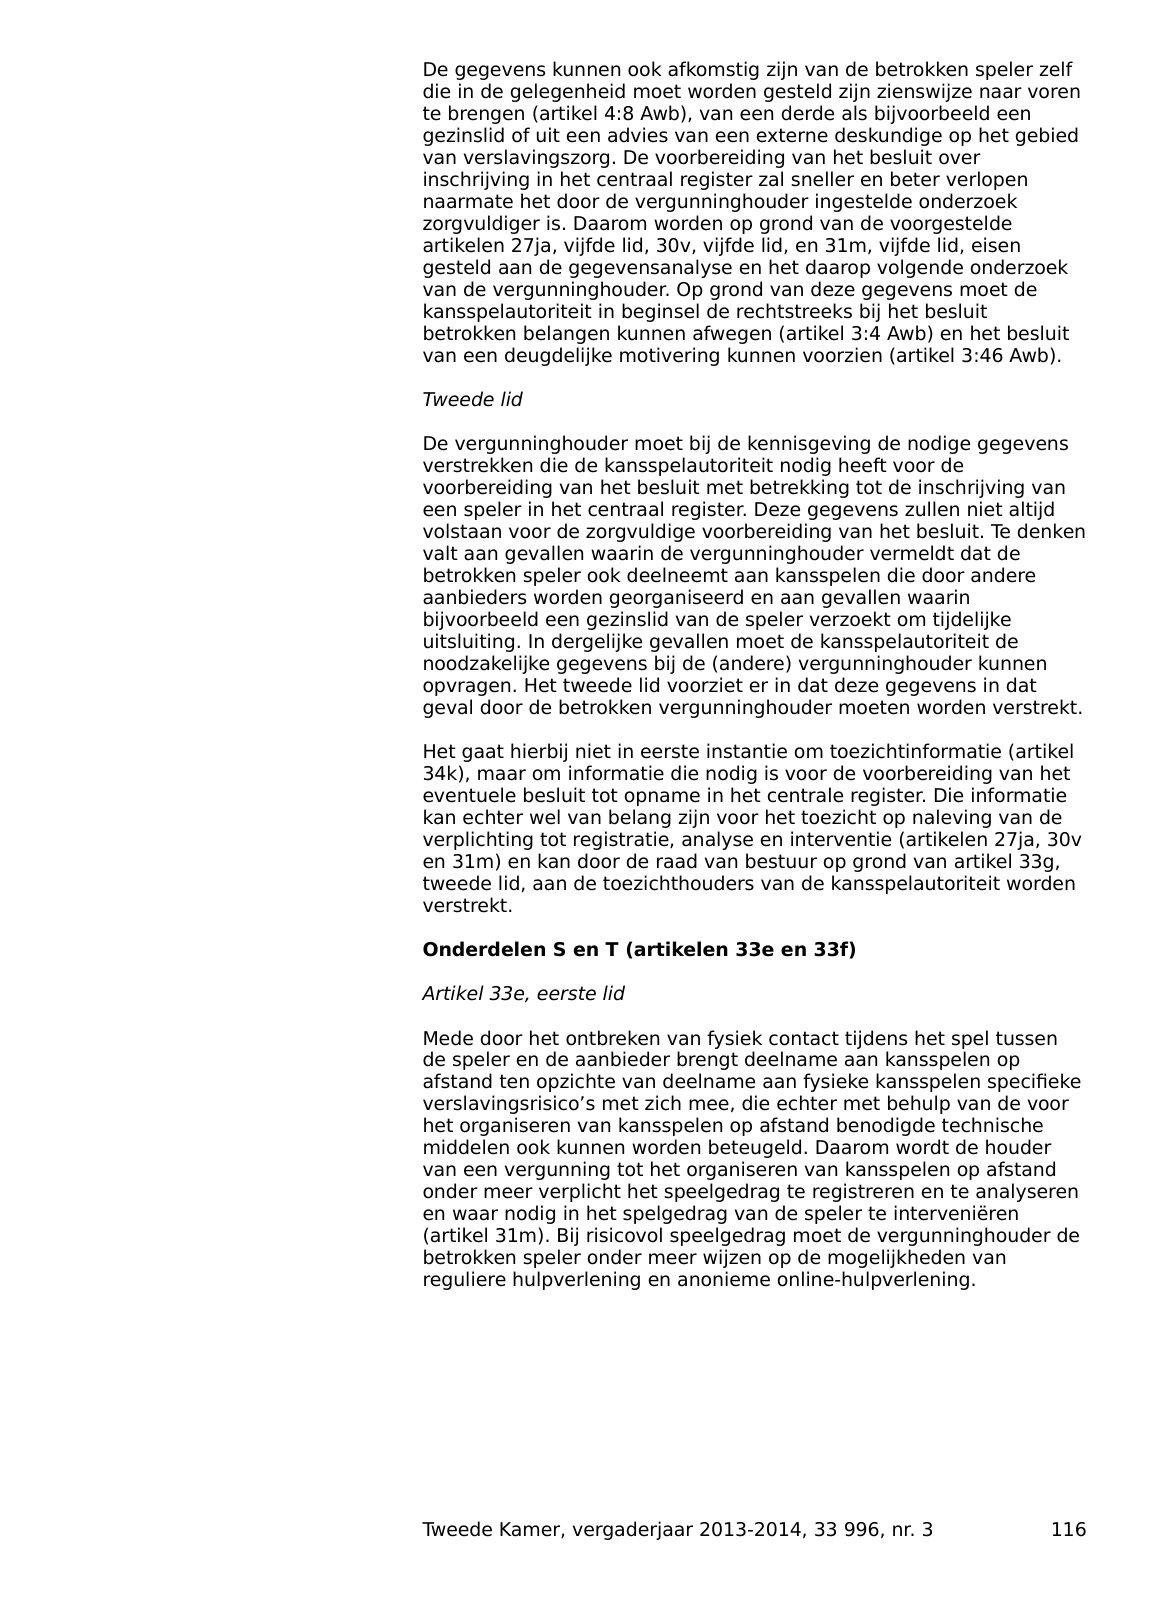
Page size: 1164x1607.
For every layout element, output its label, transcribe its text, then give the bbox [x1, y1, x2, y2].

subtitle Tweede lid [422, 389, 1087, 411]
text Mede door het ontbreken van fysiek contact tijdens het spel tussen de speler en de aanbieder brengt deelname aan kansspelen op afstand ten opzichte van deelname aan fysieke kansspelen specifieke verslavingsrisico’s met zich mee, die echter met behulp van de voor het organiseren van kansspelen op afstand benodigde technische middelen ook kunnen worden beteugeld. Daarom wordt de houder van een vergunning tot het organiseren van kansspelen op afstand onder meer verplicht het speelgedrag te registreren en te analyseren en waar nodig in het spelgedrag van de speler te interveniëren (artikel 31m). Bij risicovol speelgedrag moet de vergunninghouder de betrokken speler onder meer wijzen op de mogelijkheden van reguliere hulpverlening en anonieme online-hulpverlening. [422, 1027, 1087, 1291]
subtitle Onderdelen S en T (artikelen 33e en 33f) [422, 939, 1087, 961]
text De gegevens kunnen ook afkomstig zijn van de betrokken speler zelf die in de gelegenheid moet worden gesteld zijn zienswijze naar voren te brengen (artikel 4:8 Awb), van een derde als bijvoorbeeld een gezinslid of uit een advies van een externe deskundige op het gebied van verslavingszorg. De voorbereiding van het besluit over inschrijving in het centraal register zal sneller en beter verlopen naarmate het door de vergunninghouder ingestelde onderzoek zorgvuldiger is. Daarom worden op grond van de voorgestelde artikelen 27ja, vijfde lid, 30v, vijfde lid, en 31m, vijfde lid, eisen gesteld aan de gegevensanalyse en het daarop volgende onderzoek van de vergunninghouder. Op grond van deze gegevens moet de kansspelautoriteit in beginsel de rechtstreeks bij het besluit betrokken belangen kunnen afwegen (artikel 3:4 Awb) en het besluit van een deugdelijke motivering kunnen voorzien (artikel 3:46 Awb). [422, 59, 1087, 367]
subtitle Artikel 33e, eerste lid [422, 983, 1087, 1005]
text De vergunninghouder moet bij de kennisgeving de nodige gegevens verstrekken die de kansspelautoriteit nodig heeft voor de voorbereiding van het besluit met betrekking tot de inschrijving van een speler in het centraal register. Deze gegevens zullen niet altijd volstaan voor de zorgvuldige voorbereiding van het besluit. Te denken valt aan gevallen waarin de vergunninghouder vermeldt dat de betrokken speler ook deelneemt aan kansspelen die door andere aanbieders worden georganiseerd en aan gevallen waarin bijvoorbeeld een gezinslid van de speler verzoekt om tijdelijke uitsluiting. In dergelijke gevallen moet de kansspelautoriteit de noodzakelijke gegevens bij de (andere) vergunninghouder kunnen opvragen. Het tweede lid voorziet er in dat deze gegevens in dat geval door de betrokken vergunninghouder moeten worden verstrekt. [422, 433, 1087, 719]
text Het gaat hierbij niet in eerste instantie om toezichtinformatie (artikel 34k), maar om informatie die nodig is voor de voorbereiding van het eventuele besluit tot opname in het centrale register. Die informatie kan echter wel van belang zijn voor het toezicht op naleving van de verplichting tot registratie, analyse en interventie (artikelen 27ja, 30v en 31m) en kan door de raad van bestuur op grond van artikel 33g, tweede lid, aan de toezichthouders van de kansspelautoriteit worden verstrekt. [422, 741, 1087, 917]
